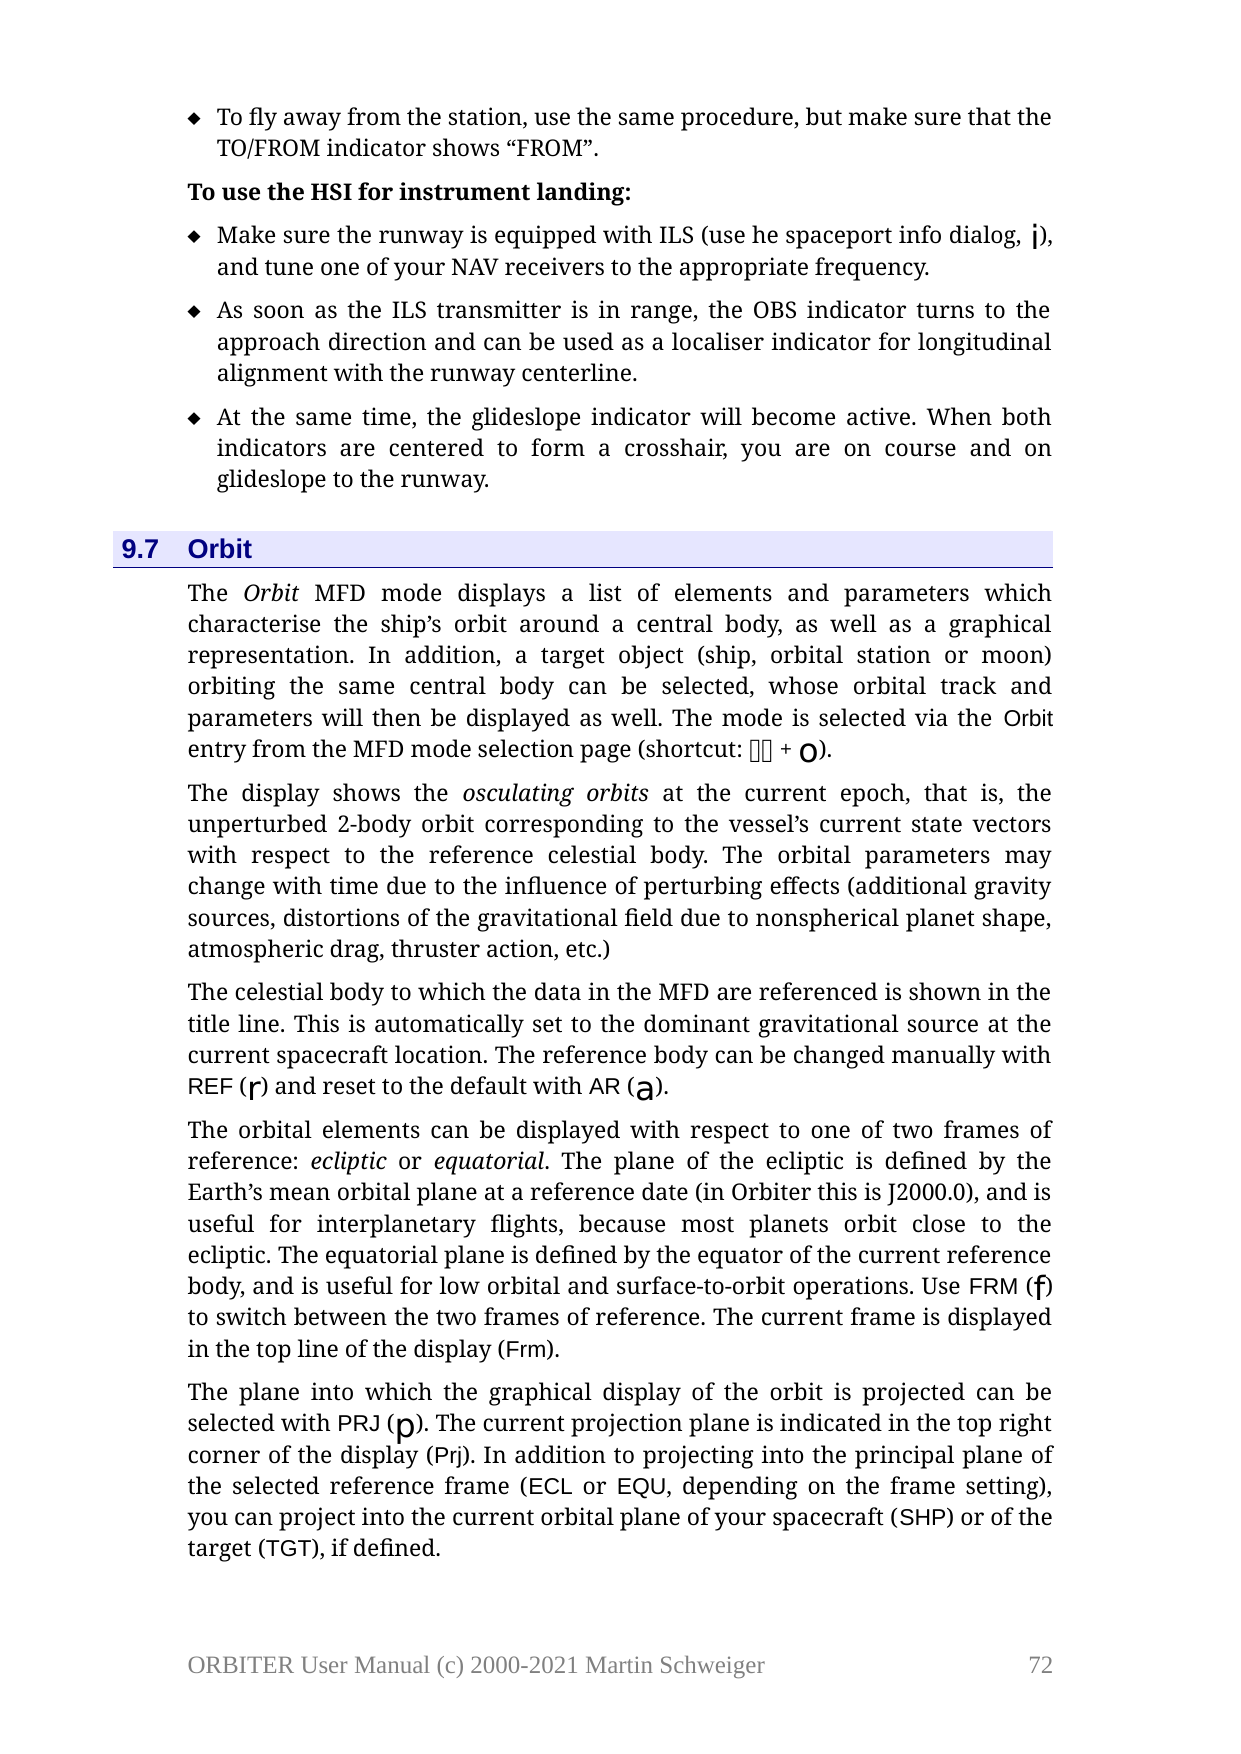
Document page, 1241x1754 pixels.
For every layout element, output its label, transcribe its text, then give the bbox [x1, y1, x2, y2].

list To fly away from the station, use the same procedure, but make sure that the TO/FROM indicator shows “FROM”. [187, 100, 1053, 163]
subtitle Orbit [113, 531, 1053, 567]
list At the same time, the glideslope indicator will become active. When both indicators are centered to form a crosshair, you are on course and on glideslope to the runway. [187, 400, 1053, 494]
list Make sure the runway is equipped with ILS (use he spaceport info dialog, i), and tune one of your NAV receivers to the appropriate frequency. [187, 219, 1053, 281]
text The celestial body to which the data in the MFD are referenced is shown in the title line. This is automatically set to the dominant gravitational source at the current spacecraft location. The reference body can be changed manually with REF (r) and reset to the default with AR (a). [187, 976, 1053, 1101]
text The Orbit MFD mode displays a list of elements and parameters which characterise the ship’s orbit around a central body, as well as a graphical representation. In addition, a target object (ship, orbital station or moon) orbiting the same central body can be selected, whose orbital track and parameters will then be displayed as well. The mode is selected via the Orbit entry from the MFD mode selection page (shortcut:  + o). [187, 576, 1053, 763]
text The display shows the osculating orbits at the current epoch, that is, the unperturbed 2-body orbit corresponding to the vessel’s current state vectors with respect to the reference celestial body. The orbital parameters may change with time due to the influence of perturbing effects (additional gravity sources, distortions of the gravitational field due to nonspherical planet shape, atmospheric drag, thruster action, etc.) [187, 776, 1053, 963]
text The plane into which the graphical display of the orbit is projected can be selected with PRJ (p). The current projection plane is indicated in the top right corner of the display (Prj). In addition to projecting into the principal plane of the selected reference frame (ECL or EQU, depending on the frame setting), you can project into the current orbital plane of your spacecraft (SHP) or of the target (TGT), if defined. [187, 1376, 1053, 1563]
text The orbital elements can be displayed with respect to one of two frames of reference: ecliptic or equatorial. The plane of the ecliptic is defined by the Earth’s mean orbital plane at a reference date (in Orbiter this is J2000.0), and is useful for interplanetary flights, because most planets orbit close to the ecliptic. The equatorial plane is defined by the equator of the current reference body, and is useful for low orbital and surface-to-orbit operations. Use FRM (f) to switch between the two frames of reference. The current frame is displayed in the top line of the display (Frm). [187, 1113, 1053, 1363]
list As soon as the ILS transmitter is in range, the OBS indicator turns to the approach direction and can be used as a localiser indicator for longitudinal alignment with the runway centerline. [187, 294, 1053, 388]
text To use the HSI for instrument landing: [187, 175, 1053, 207]
